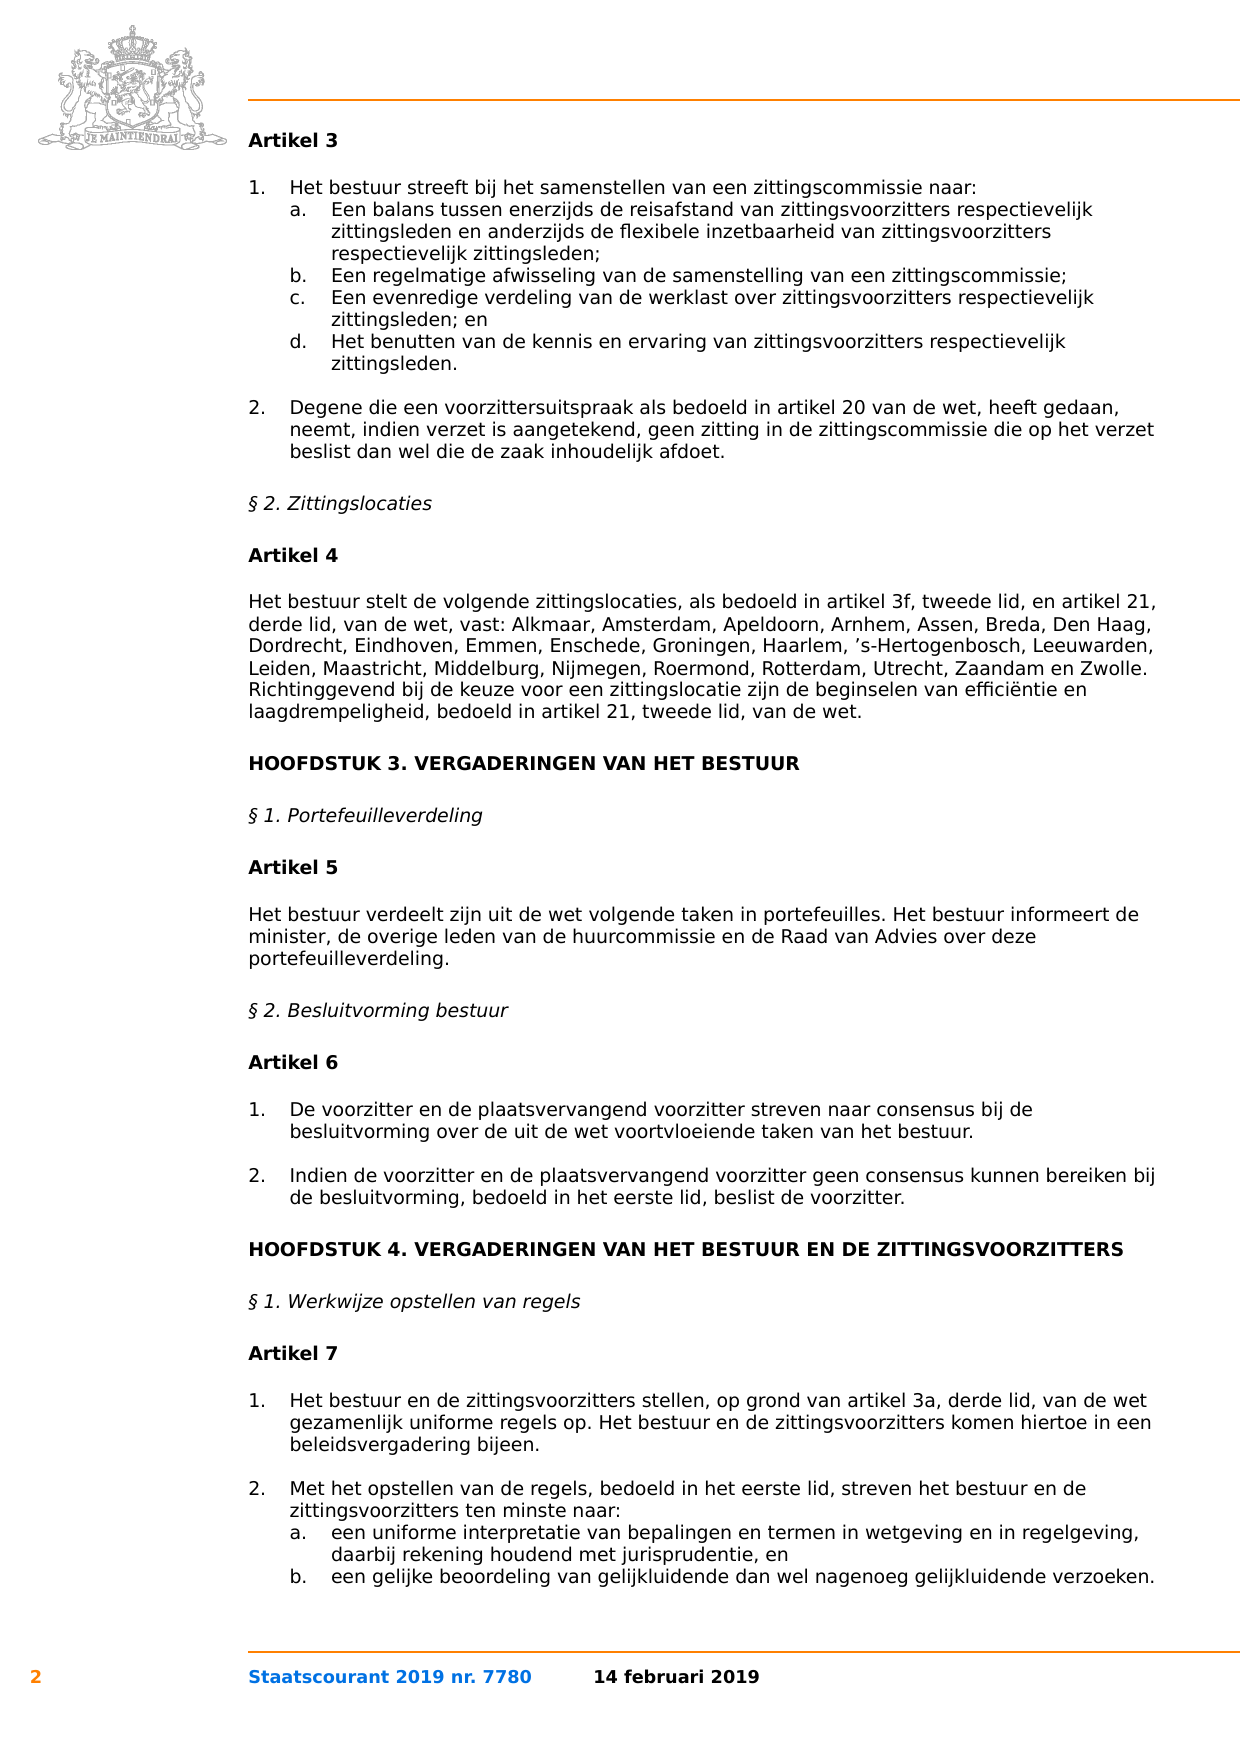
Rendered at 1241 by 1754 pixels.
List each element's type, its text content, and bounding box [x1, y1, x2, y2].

text Het bestuur verdeelt zijn uit de wet volgende taken in portefeuilles. Het bestuur informeert de minister, de overige leden van de huurcommissie en de Raad van Advies over deze portefeuilleverdeling. [248, 904, 1163, 970]
text a. een uniforme interpretatie van bepalingen en termen in wetgeving en in regelgeving, daarbij rekening houdend met jurisprudentie, en [289, 1522, 1163, 1566]
subtitle Artikel 3 [248, 130, 1163, 152]
subtitle § 2. Zittingslocaties [248, 492, 1163, 514]
subtitle § 1. Portefeuilleverdeling [248, 805, 1163, 827]
subtitle HOOFDSTUK 3. VERGADERINGEN VAN HET BESTUUR [248, 753, 1163, 775]
subtitle Artikel 5 [248, 857, 1163, 879]
subtitle Artikel 7 [248, 1343, 1163, 1365]
text 1. Het bestuur en de zittingsvoorzitters stellen, op grond van artikel 3a, derde lid, van de wet gezamenlijk uniforme regels op. Het bestuur en de zittingsvoorzitters komen hiertoe in een beleidsvergadering bijeen. [248, 1390, 1163, 1456]
subtitle § 1. Werkwijze opstellen van regels [248, 1291, 1163, 1313]
subtitle HOOFDSTUK 4. VERGADERINGEN VAN HET BESTUUR EN DE ZITTINGSVOORZITTERS [248, 1239, 1163, 1261]
text 2. Met het opstellen van de regels, bedoeld in het eerste lid, streven het bestuur en de zittingsvoorzitters ten minste naar: [248, 1478, 1163, 1522]
text c. Een evenredige verdeling van de werklast over zittingsvoorzitters respectievelijk zittingsleden; en [289, 287, 1163, 331]
text d. Het benutten van de kennis en ervaring van zittingsvoorzitters respectievelijk zittingsleden. [289, 331, 1163, 375]
subtitle § 2. Besluitvorming bestuur [248, 1000, 1163, 1022]
text Het bestuur stelt de volgende zittingslocaties, als bedoeld in artikel 3f, tweede lid, en artikel 21, derde lid, van de wet, vast: Alkmaar, Amsterdam, Apeldoorn, Arnhem, Assen, Breda, Den Haag, Dordrecht, Eindhoven, Emmen, Enschede, Groningen, Haarlem, ’s-Hertogenbosch, Leeuwarden, Leiden, Maastricht, Middelburg, Nijmegen, Roermond, Rotterdam, Utrecht, Zaandam en Zwolle. Richtinggevend bij de keuze voor een zittingslocatie zijn de beginselen van efficiëntie en laagdrempeligheid, bedoeld in artikel 21, tweede lid, van de wet. [248, 591, 1163, 723]
text b. Een regelmatige afwisseling van de samenstelling van een zittingscommissie; [289, 265, 1163, 287]
text 1. De voorzitter en de plaatsvervangend voorzitter streven naar consensus bij de besluitvorming over de uit de wet voortvloeiende taken van het bestuur. [248, 1099, 1163, 1143]
text 2. Indien de voorzitter en de plaatsvervangend voorzitter geen consensus kunnen bereiken bij de besluitvorming, bedoeld in het eerste lid, beslist de voorzitter. [248, 1165, 1163, 1209]
text b. een gelijke beoordeling van gelijkluidende dan wel nagenoeg gelijkluidende verzoeken. [289, 1566, 1163, 1588]
picture [38, 25, 227, 150]
text 2. Degene die een voorzittersuitspraak als bedoeld in artikel 20 van de wet, heeft gedaan, neemt, indien verzet is aangetekend, geen zitting in de zittingscommissie die op het verzet beslist dan wel die de zaak inhoudelijk afdoet. [248, 397, 1163, 462]
text a. Een balans tussen enerzijds de reisafstand van zittingsvoorzitters respectievelijk zittingsleden en anderzijds de flexibele inzetbaarheid van zittingsvoorzitters respectievelijk zittingsleden; [289, 199, 1163, 265]
text 1. Het bestuur streeft bij het samenstellen van een zittingscommissie naar: [248, 177, 1163, 199]
subtitle Artikel 4 [248, 544, 1163, 566]
subtitle Artikel 6 [248, 1052, 1163, 1074]
